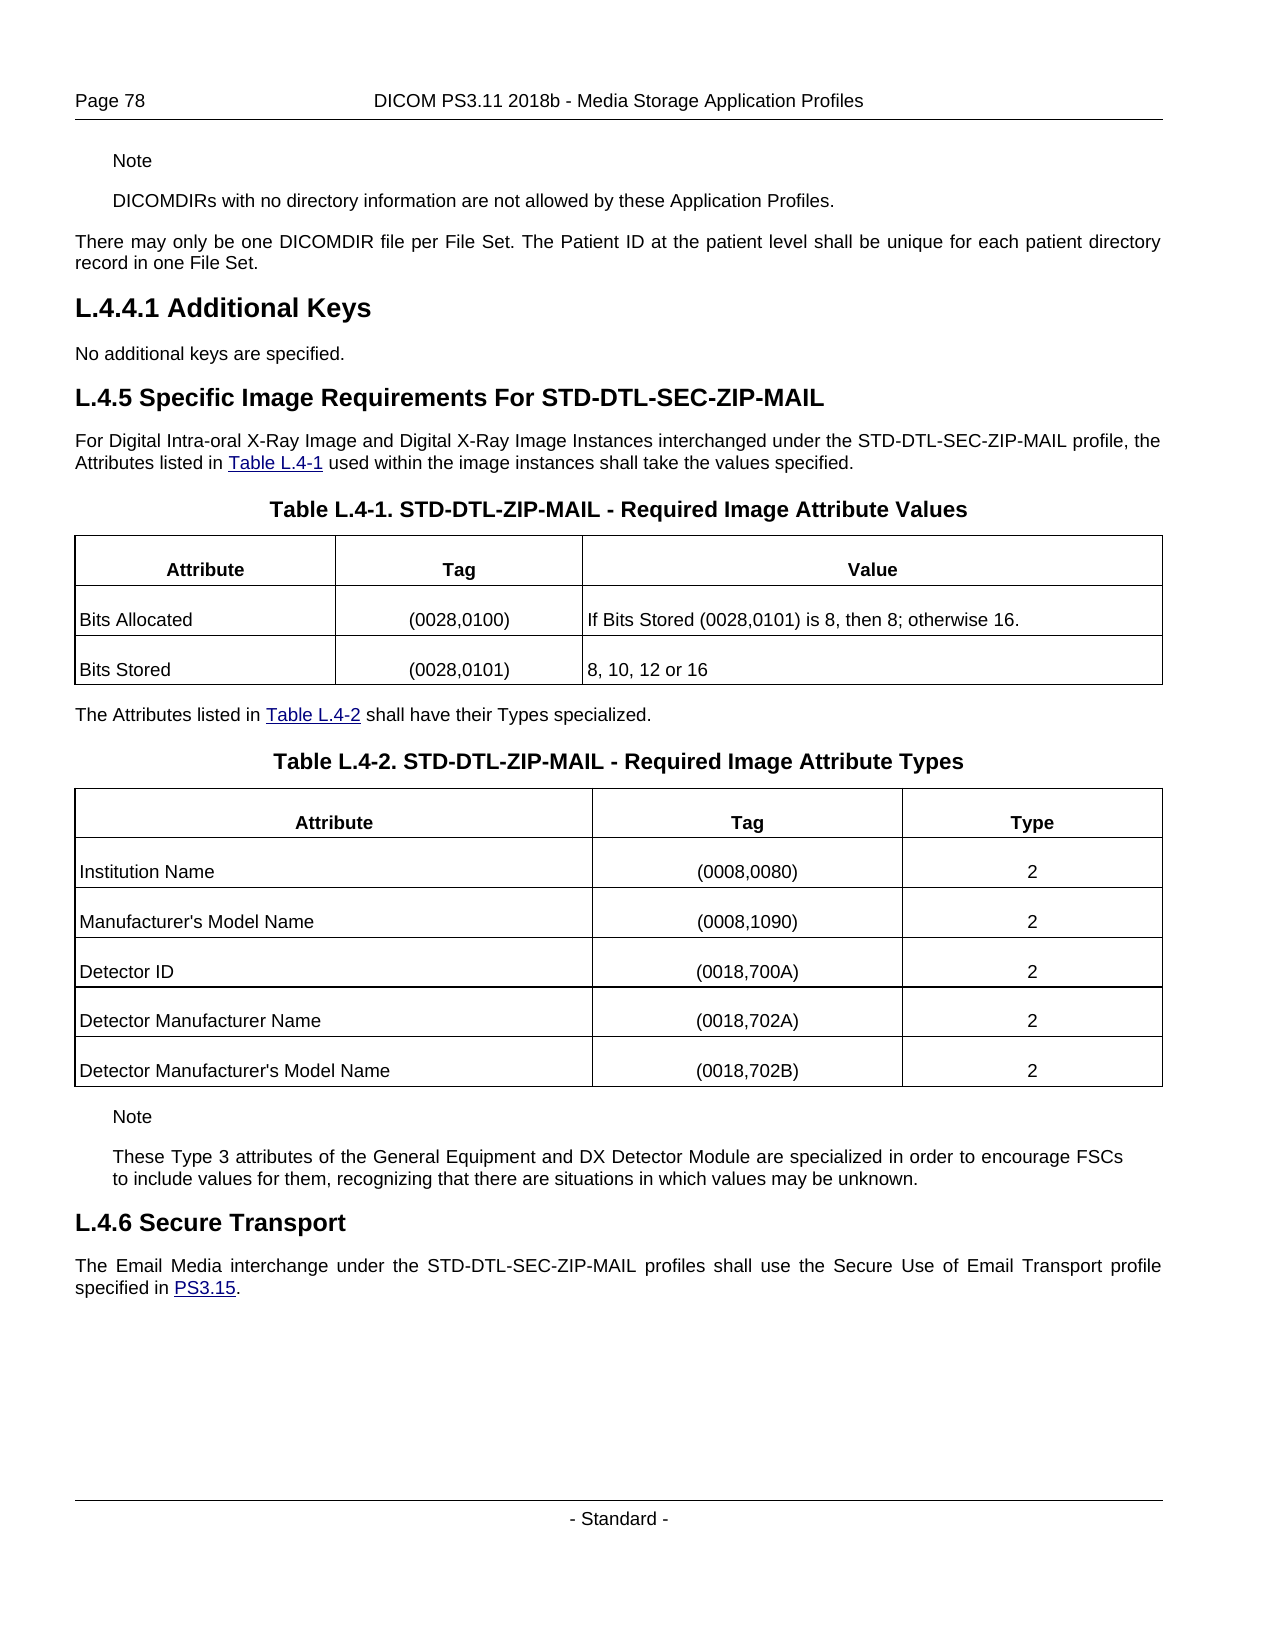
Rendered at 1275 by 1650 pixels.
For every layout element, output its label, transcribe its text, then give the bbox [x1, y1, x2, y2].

text Note [112, 1106, 1125, 1127]
table_cell Bits Stored [76, 636, 335, 684]
table_cell (0008,0080) [593, 838, 902, 887]
table_cell Manufacturer's Model Name [76, 888, 592, 937]
table_cell (0018,700A) [593, 938, 902, 986]
table_cell Institution Name [76, 838, 592, 887]
table_header Attribute [76, 536, 335, 585]
table_cell If Bits Stored (0028,0101) is 8, then 8; otherwise 16. [583, 586, 1162, 635]
text Table L.4-1. STD-DTL-ZIP-MAIL - Required Image Attribute Values [75, 496, 1162, 522]
table_cell (0028,0101) [336, 636, 582, 684]
text These Type 3 attributes of the General Equipment and DX Detector Module are specialized in order to encourage FSCs to include values for them, recognizing that there are situations in which values may be unknown. [112, 1146, 1125, 1189]
table_header Tag [593, 789, 902, 837]
table_header Value [583, 536, 1162, 585]
table_header Tag [336, 536, 582, 585]
table_cell Detector Manufacturer Name [76, 988, 592, 1036]
table_cell 2 [903, 988, 1162, 1036]
table_cell 8, 10, 12 or 16 [583, 636, 1162, 684]
table_header Attribute [76, 789, 592, 837]
table_cell (0008,1090) [593, 888, 902, 937]
text There may only be one DICOMDIR file per File Set. The Patient ID at the patient level shall be unique for each patient directory record in one File Set. [75, 231, 1162, 274]
text For Digital Intra-oral X-Ray Image and Digital X-Ray Image Instances interchanged under the STD-DTL-SEC-ZIP-MAIL profile, the Attributes listed in Table L.4-1 used within the image instances shall take the values specified. [75, 430, 1162, 473]
text L.4.4.1 Additional Keys [75, 292, 1162, 324]
table_cell (0018,702A) [593, 988, 902, 1036]
table_cell Bits Allocated [76, 586, 335, 635]
table_cell 2 [903, 888, 1162, 937]
table_cell 2 [903, 938, 1162, 986]
table_cell 2 [903, 1037, 1162, 1086]
text Note [112, 150, 1125, 172]
text Table L.4-2. STD-DTL-ZIP-MAIL - Required Image Attribute Types [75, 748, 1162, 774]
table_cell 2 [903, 838, 1162, 887]
text L.4.6 Secure Transport [75, 1208, 1162, 1236]
text L.4.5 Specific Image Requirements For STD-DTL-SEC-ZIP-MAIL [75, 383, 1162, 412]
table_cell Detector Manufacturer's Model Name [76, 1037, 592, 1086]
text The Email Media interchange under the STD-DTL-SEC-ZIP-MAIL profiles shall use the Secure Use of Email Transport profile specified in PS3.15. [75, 1255, 1162, 1298]
table_cell (0018,702B) [593, 1037, 902, 1086]
text The Attributes listed in Table L.4-2 shall have their Types specialized. [75, 704, 1162, 726]
table_header Type [903, 789, 1162, 837]
table_cell (0028,0100) [336, 586, 582, 635]
table_cell Detector ID [76, 938, 592, 986]
text No additional keys are specified. [75, 342, 1162, 364]
text DICOMDIRs with no directory information are not allowed by these Application Profiles. [112, 190, 1125, 212]
